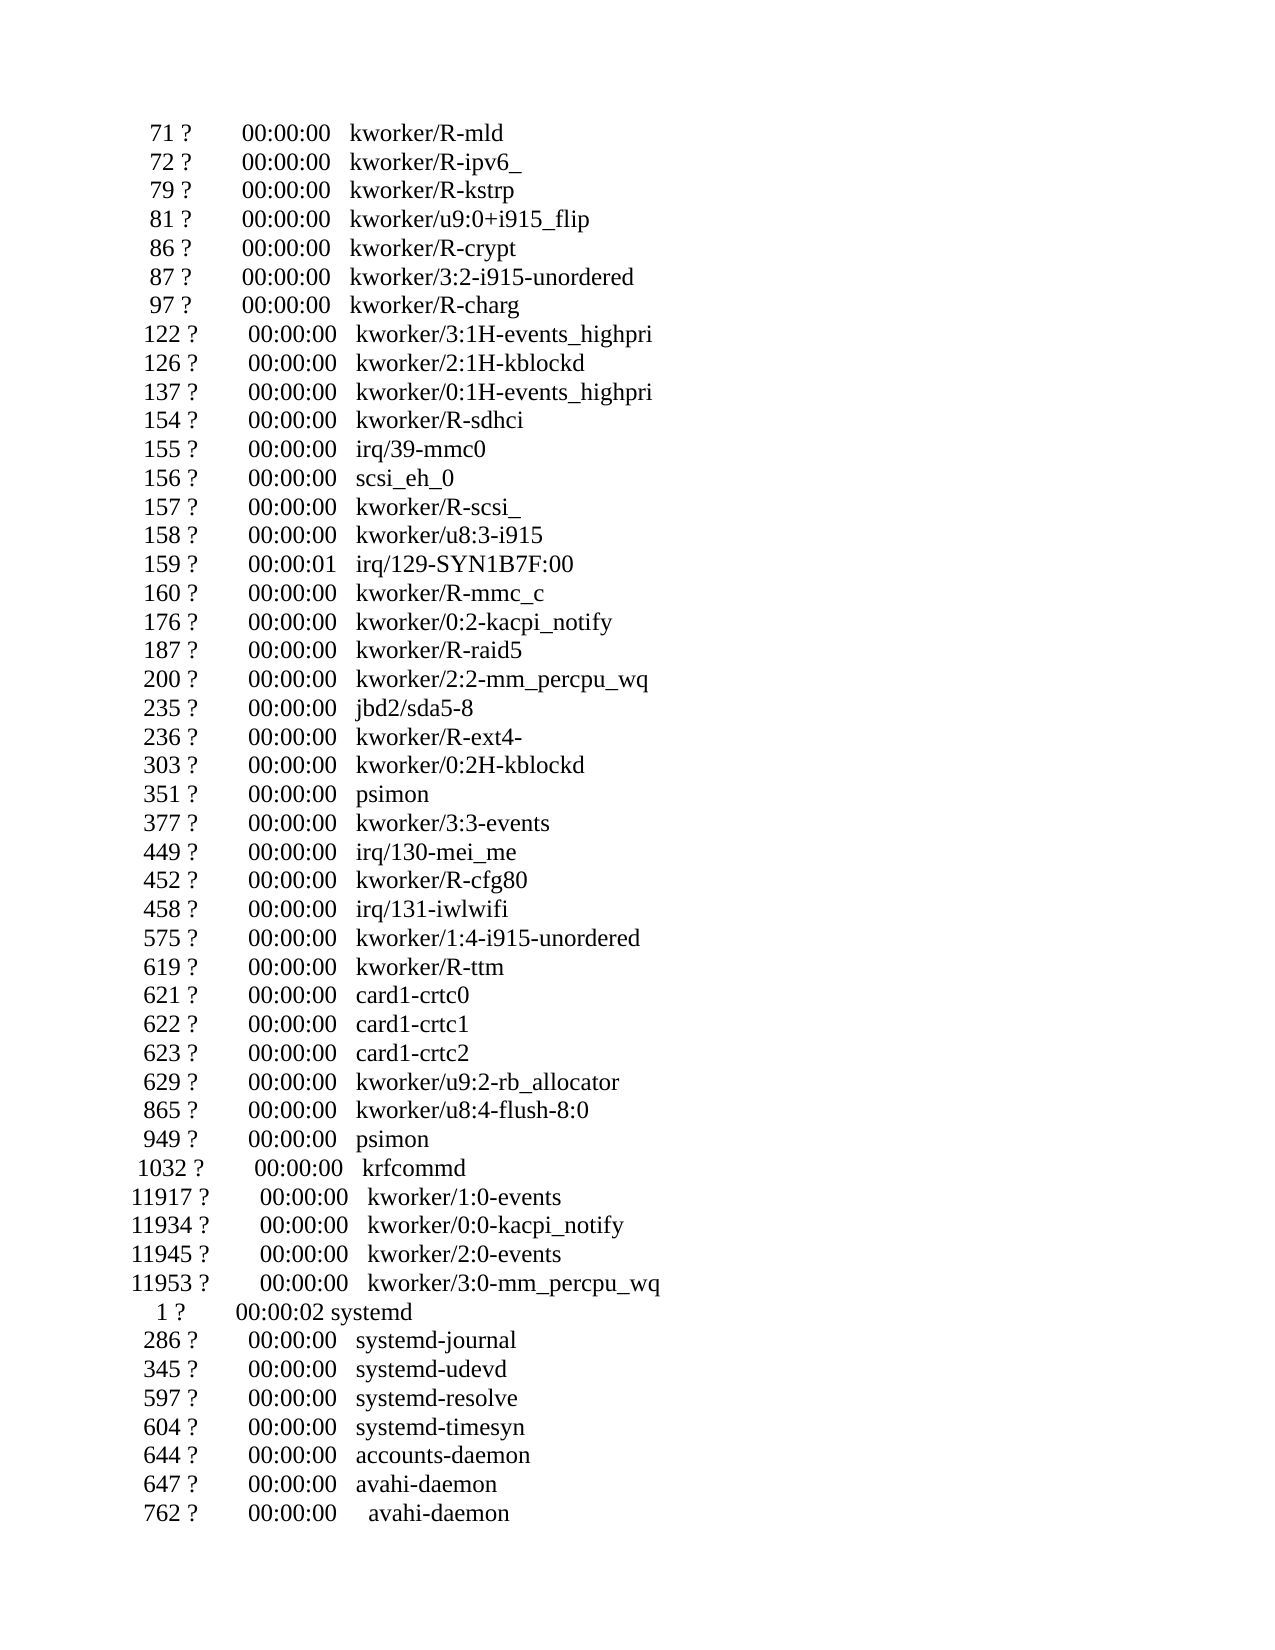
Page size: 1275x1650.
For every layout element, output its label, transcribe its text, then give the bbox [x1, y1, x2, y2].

text 303 ? 00:00:00 kworker/0:2H-kblockd [118, 751, 1157, 779]
text 762 ? 00:00:00 avahi-daemon [118, 1498, 1157, 1527]
text 160 ? 00:00:00 kworker/R-mmc_c [118, 578, 1157, 607]
text 286 ? 00:00:00 systemd-journal [118, 1326, 1157, 1354]
text 604 ? 00:00:00 systemd-timesyn [118, 1412, 1157, 1441]
text 158 ? 00:00:00 kworker/u8:3-i915 [118, 521, 1157, 549]
text 622 ? 00:00:00 card1-crtc1 [118, 1009, 1157, 1038]
text 949 ? 00:00:00 psimon [118, 1124, 1157, 1153]
text 377 ? 00:00:00 kworker/3:3-events [118, 808, 1157, 837]
text 647 ? 00:00:00 avahi-daemon [118, 1469, 1157, 1498]
text 86 ? 00:00:00 kworker/R-crypt [118, 233, 1157, 262]
text 597 ? 00:00:00 systemd-resolve [118, 1383, 1157, 1412]
text 621 ? 00:00:00 card1-crtc0 [118, 981, 1157, 1009]
text 11934 ? 00:00:00 kworker/0:0-kacpi_notify [118, 1211, 1157, 1239]
text 452 ? 00:00:00 kworker/R-cfg80 [118, 866, 1157, 894]
text 865 ? 00:00:00 kworker/u8:4-flush-8:0 [118, 1096, 1157, 1124]
text 187 ? 00:00:00 kworker/R-raid5 [118, 636, 1157, 664]
text 644 ? 00:00:00 accounts-daemon [118, 1441, 1157, 1469]
text 1032 ? 00:00:00 krfcommd [118, 1153, 1157, 1182]
text 236 ? 00:00:00 kworker/R-ext4- [118, 722, 1157, 751]
text 458 ? 00:00:00 irq/131-iwlwifi [118, 894, 1157, 923]
text 235 ? 00:00:00 jbd2/sda5-8 [118, 693, 1157, 722]
text 79 ? 00:00:00 kworker/R-kstrp [118, 176, 1157, 204]
text 11953 ? 00:00:00 kworker/3:0-mm_percpu_wq [118, 1268, 1157, 1297]
text 97 ? 00:00:00 kworker/R-charg [118, 291, 1157, 319]
text 623 ? 00:00:00 card1-crtc2 [118, 1038, 1157, 1067]
text 122 ? 00:00:00 kworker/3:1H-events_highpri [118, 319, 1157, 348]
text 87 ? 00:00:00 kworker/3:2-i915-unordered [118, 262, 1157, 291]
text 11917 ? 00:00:00 kworker/1:0-events [118, 1182, 1157, 1211]
text 154 ? 00:00:00 kworker/R-sdhci [118, 406, 1157, 434]
text 1 ? 00:00:02 systemd [118, 1297, 1157, 1326]
text 629 ? 00:00:00 kworker/u9:2-rb_allocator [118, 1067, 1157, 1096]
text 72 ? 00:00:00 kworker/R-ipv6_ [118, 147, 1157, 176]
text 619 ? 00:00:00 kworker/R-ttm [118, 952, 1157, 981]
text 137 ? 00:00:00 kworker/0:1H-events_highpri [118, 377, 1157, 406]
text 351 ? 00:00:00 psimon [118, 779, 1157, 808]
text 126 ? 00:00:00 kworker/2:1H-kblockd [118, 348, 1157, 377]
text 575 ? 00:00:00 kworker/1:4-i915-unordered [118, 923, 1157, 952]
text 157 ? 00:00:00 kworker/R-scsi_ [118, 492, 1157, 521]
text 81 ? 00:00:00 kworker/u9:0+i915_flip [118, 204, 1157, 233]
text 345 ? 00:00:00 systemd-udevd [118, 1354, 1157, 1383]
text 155 ? 00:00:00 irq/39-mmc0 [118, 434, 1157, 463]
text 71 ? 00:00:00 kworker/R-mld [118, 118, 1157, 147]
text 449 ? 00:00:00 irq/130-mei_me [118, 837, 1157, 866]
text 176 ? 00:00:00 kworker/0:2-kacpi_notify [118, 607, 1157, 636]
text 159 ? 00:00:01 irq/129-SYN1B7F:00 [118, 549, 1157, 578]
text 11945 ? 00:00:00 kworker/2:0-events [118, 1239, 1157, 1268]
text 156 ? 00:00:00 scsi_eh_0 [118, 463, 1157, 492]
text 200 ? 00:00:00 kworker/2:2-mm_percpu_wq [118, 664, 1157, 693]
